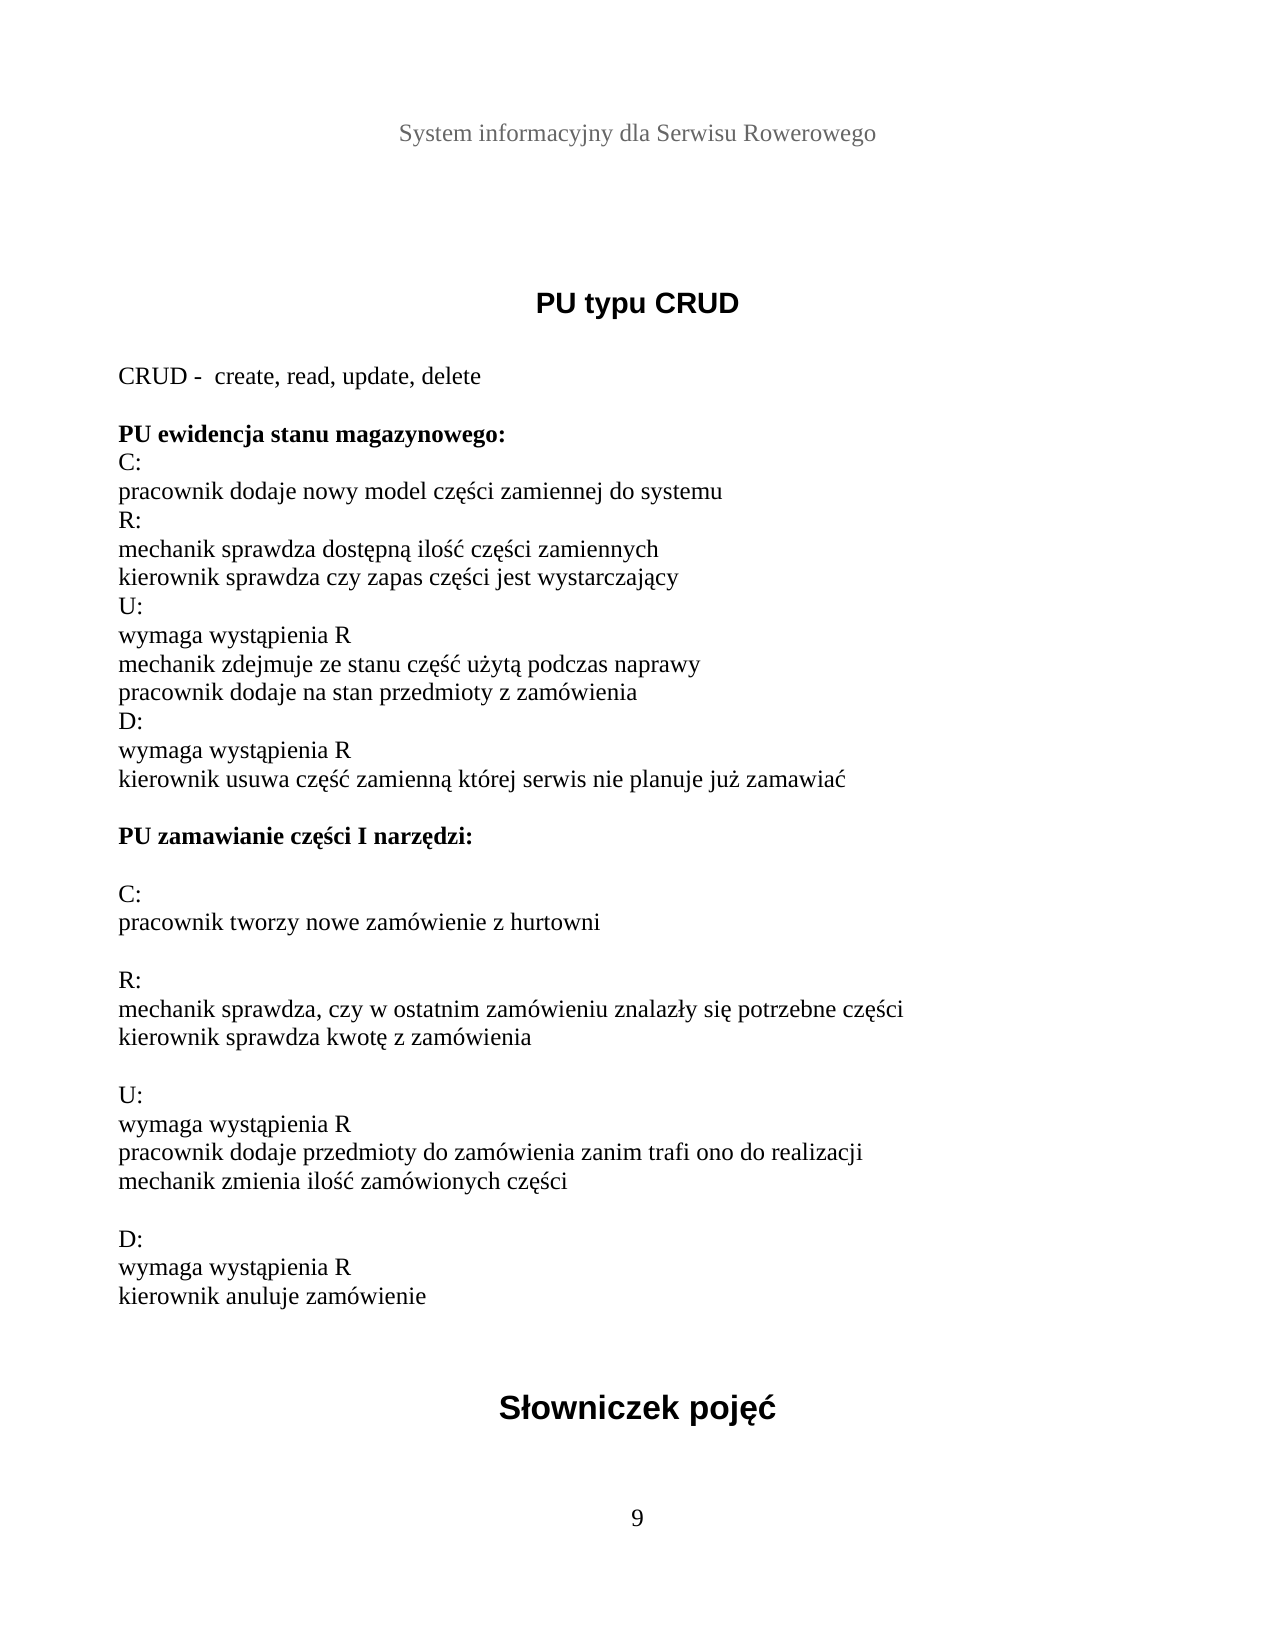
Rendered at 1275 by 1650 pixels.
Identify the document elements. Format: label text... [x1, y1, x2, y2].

text kierownik usuwa część zamienną której serwis nie planuje już zamawiać [118, 764, 1157, 792]
text kierownik anuluje zamówienie [118, 1281, 1157, 1310]
text U: [118, 1080, 1157, 1109]
text R: [118, 505, 1157, 534]
text U: [118, 591, 1157, 620]
text PU zamawianie części I narzędzi: [118, 821, 1157, 850]
text wymaga wystąpienia R [118, 735, 1157, 764]
text wymaga wystąpienia R [118, 1252, 1157, 1281]
text pracownik dodaje na stan przedmioty z zamówienia [118, 677, 1157, 706]
text D: [118, 1224, 1157, 1252]
text pracownik dodaje nowy model części zamiennej do systemu [118, 476, 1157, 505]
text mechanik sprawdza dostępną ilość części zamiennych [118, 534, 1157, 562]
text PU ewidencja stanu magazynowego: [118, 419, 1157, 447]
text mechanik zdejmuje ze stanu część użytą podczas naprawy [118, 649, 1157, 677]
text mechanik sprawdza, czy w ostatnim zamówieniu znalazły się potrzebne części [118, 994, 1157, 1022]
text kierownik sprawdza czy zapas części jest wystarczający [118, 562, 1157, 591]
text C: [118, 447, 1157, 476]
text wymaga wystąpienia R [118, 1109, 1157, 1137]
text C: [118, 879, 1157, 907]
text wymaga wystąpienia R [118, 620, 1157, 649]
text CRUD - create, read, update, delete [118, 361, 1157, 390]
text pracownik dodaje przedmioty do zamówienia zanim trafi ono do realizacji [118, 1137, 1157, 1166]
text pracownik tworzy nowe zamówienie z hurtowni [118, 907, 1157, 936]
text D: [118, 706, 1157, 735]
text kierownik sprawdza kwotę z zamówienia [118, 1022, 1157, 1051]
text R: [118, 965, 1157, 994]
text mechanik zmienia ilość zamówionych części [118, 1166, 1157, 1195]
subtitle PU typu CRUD [118, 286, 1157, 320]
subtitle Słowniczek pojęć [118, 1388, 1157, 1427]
